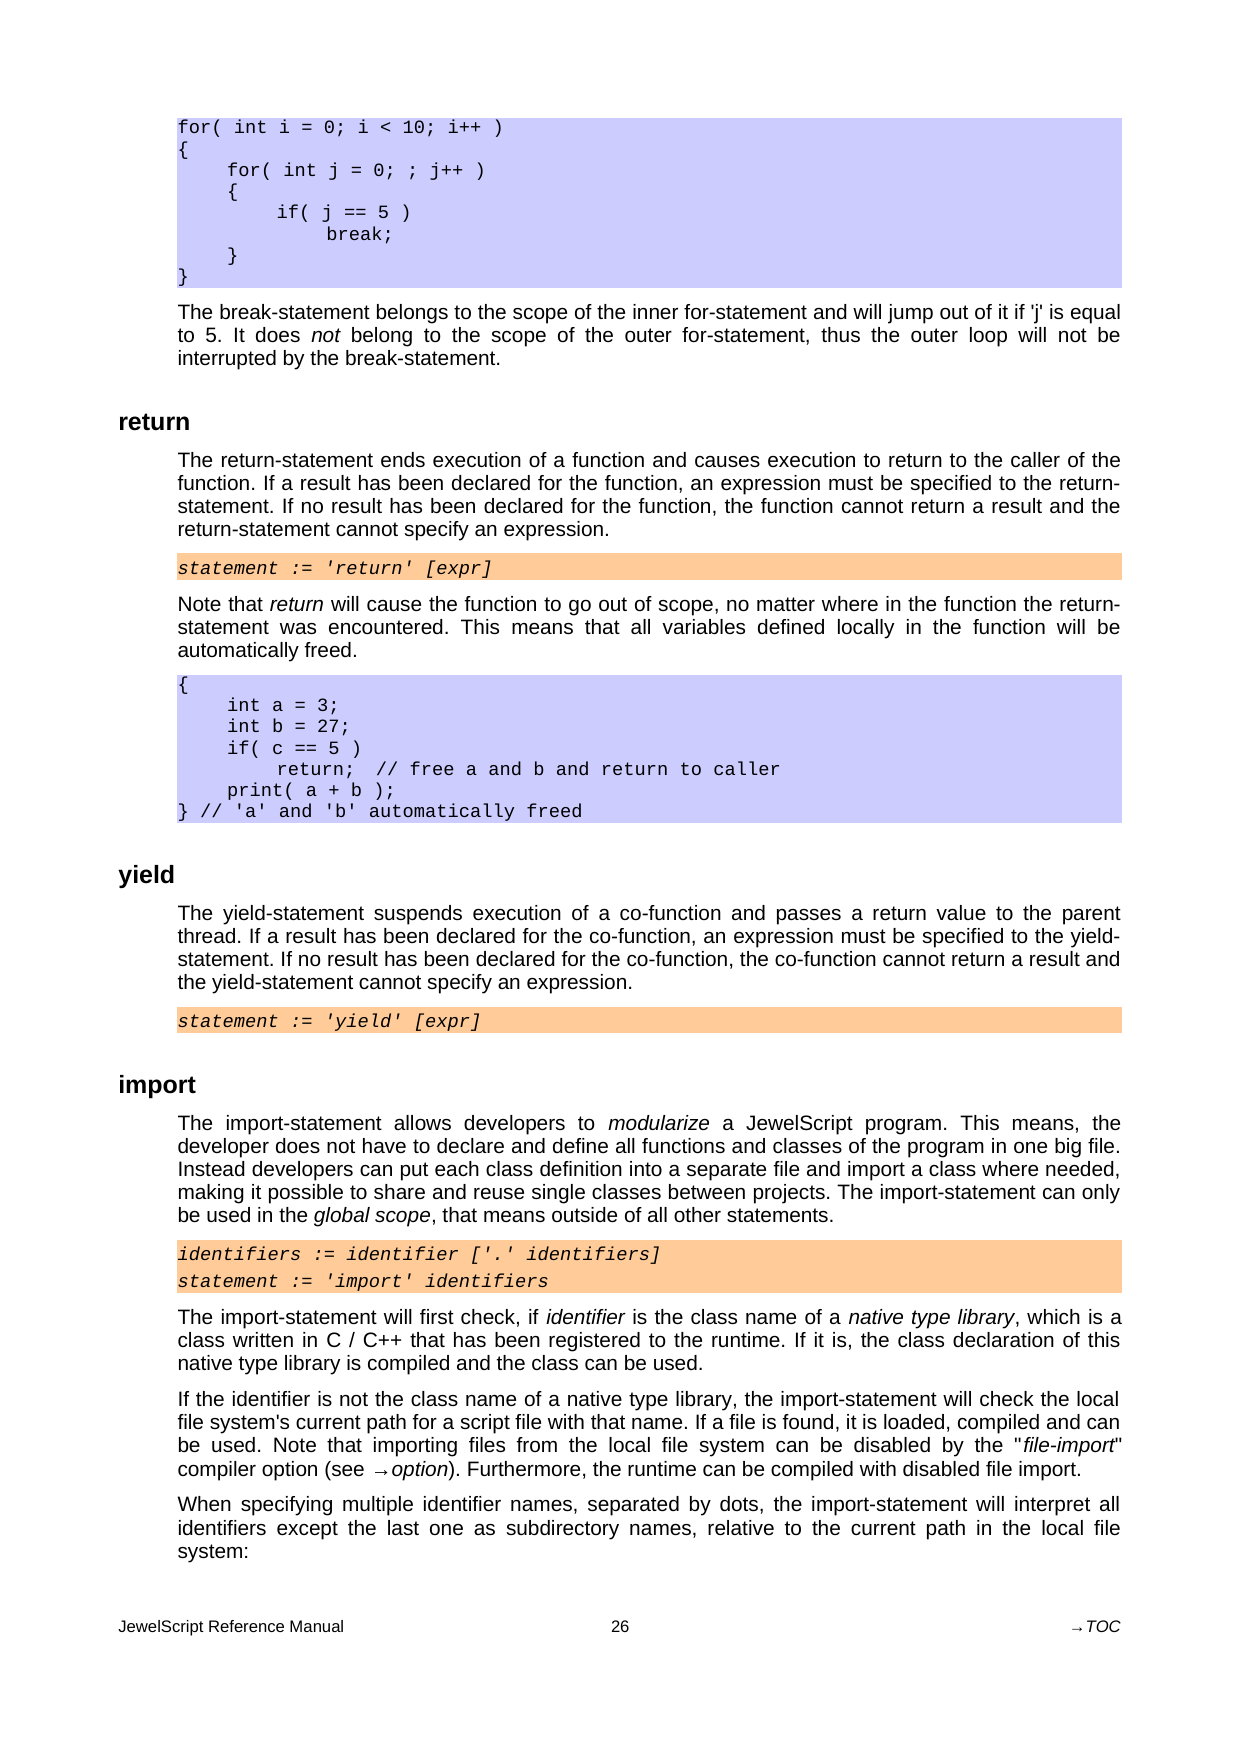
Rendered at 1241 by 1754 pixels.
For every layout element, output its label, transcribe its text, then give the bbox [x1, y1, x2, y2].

subtitle yield [118, 861, 1122, 889]
text When specifying multiple identifier names, separated by dots, the import-statement will interpret all identifiers except the last one as subdirectory names, relative to the current path in the local file system: [177, 1493, 1122, 1562]
text statement := 'yield' [expr] [177, 1007, 1122, 1033]
text The yield-statement suspends execution of a co-function and passes a return value to the parent thread. If a result has been declared for the co-function, an expression must be specified to the yield-statement. If no result has been declared for the co-function, the co-function cannot return a result and the yield-statement cannot specify an expression. [177, 901, 1122, 994]
text identifiers := identifier ['.' identifiers] statement := 'import' identifiers [177, 1240, 1122, 1293]
text The return-statement ends execution of a function and causes execution to return to the caller of the function. If a result has been declared for the function, an expression must be specified to the return-statement. If no result has been declared for the function, the function cannot return a result and the return-statement cannot specify an expression. [177, 448, 1122, 541]
text { int a = 3; int b = 27; if( c == 5 ) return; // free a and b and return to caller print( a + b ); } // 'a' and 'b' automatically freed [177, 675, 1122, 823]
text If the identifier is not the class name of a native type library, the import-statement will check the local file system's current path for a script file with that name. If a file is found, it is loaded, compiled and can be used. Note that importing files from the local file system can be disabled by the "file-import" compiler option (see →option). Furthermore, the runtime can be compiled with disabled file import. [177, 1387, 1122, 1480]
text statement := 'return' [expr] [177, 553, 1122, 580]
subtitle import [118, 1071, 1122, 1098]
text Note that return will cause the function to go out of scope, no matter where in the function the return-statement was encountered. This means that all variables defined locally in the function will be automatically freed. [177, 592, 1122, 662]
text The import-statement allows developers to modularize a JewelScript program. This means, the developer does not have to declare and define all functions and classes of the program in one big file. Instead developers can put each class definition into a separate file and import a class where needed, making it possible to share and reuse single classes between projects. The import-statement can only be used in the global scope, that means outside of all other statements. [177, 1111, 1122, 1227]
text The break-statement belongs to the scope of the inner for-statement and will jump out of it if 'j' is equal to 5. It does not belong to the scope of the outer for-statement, thus the outer loop will not be interrupted by the break-statement. [177, 301, 1122, 370]
text The import-statement will first check, if identifier is the class name of a native type library, which is a class written in C / C++ that has been registered to the runtime. If it is, the class declaration of this native type library is compiled and the class can be used. [177, 1305, 1122, 1375]
subtitle return [118, 408, 1122, 436]
text for( int i = 0; i < 10; i++ ) { for( int j = 0; ; j++ ) { if( j == 5 ) break; } } [177, 118, 1122, 288]
